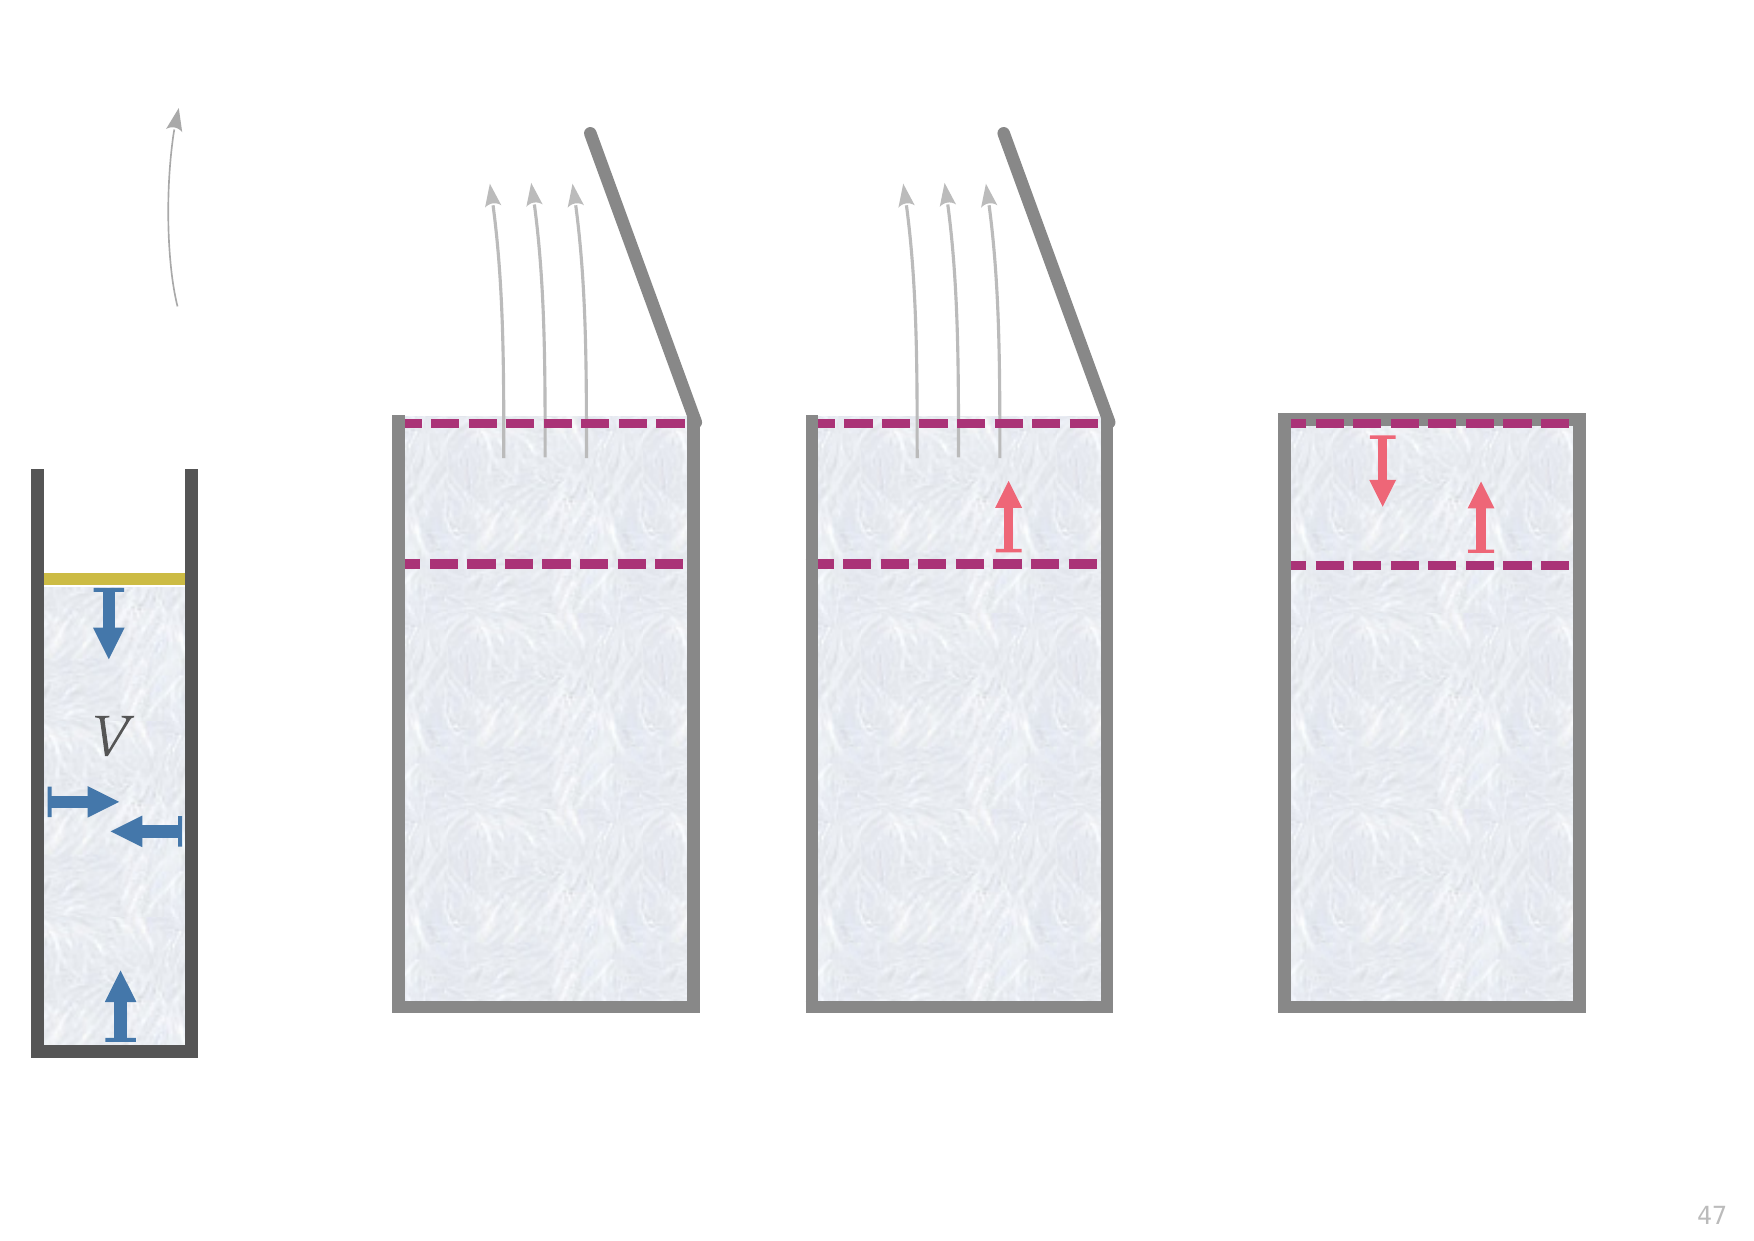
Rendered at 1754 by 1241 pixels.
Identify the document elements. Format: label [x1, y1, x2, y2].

text_box [44, 587, 185, 1045]
text_box [818, 416, 1101, 1001]
text_box [1291, 426, 1573, 1001]
text_box [405, 416, 687, 1001]
